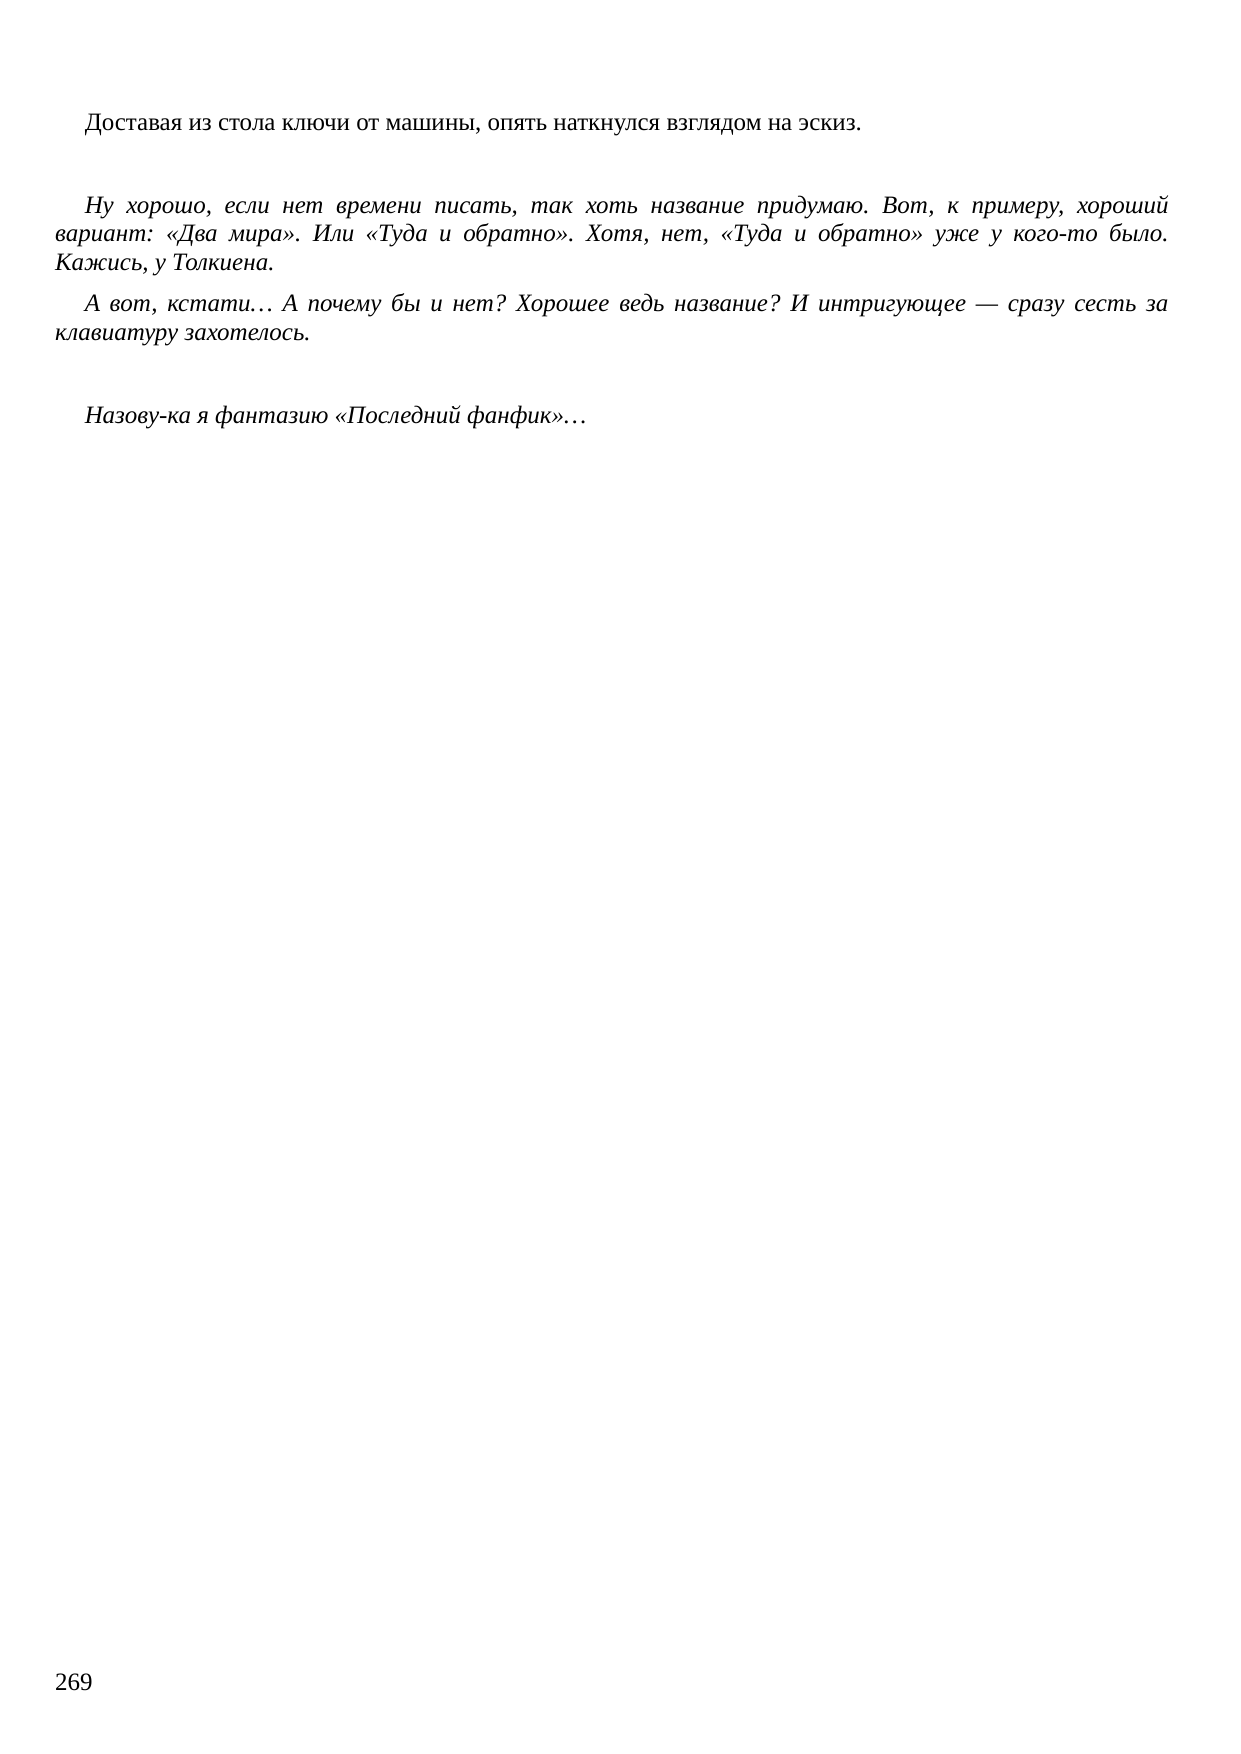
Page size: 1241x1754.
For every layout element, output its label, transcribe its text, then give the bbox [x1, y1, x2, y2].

text А вот, кстати… А почему бы и нет? Хорошее ведь название? И интригующее — сразу сесть за клавиатуру захотелось. [55, 288, 1173, 346]
text Ну хорошо, если нет времени писать, так хоть название придумаю. Вот, к примеру, хороший вариант: «Два мира». Или «Туда и обратно». Хотя, нет, «Туда и обратно» уже у кого-то было. Кажись, у Толкиена. [55, 190, 1173, 276]
text Доставая из стола ключи от машины, опять наткнулся взглядом на эскиз. [55, 107, 1173, 136]
text Назову-ка я фантазию «Последний фанфик»… [55, 400, 1173, 428]
